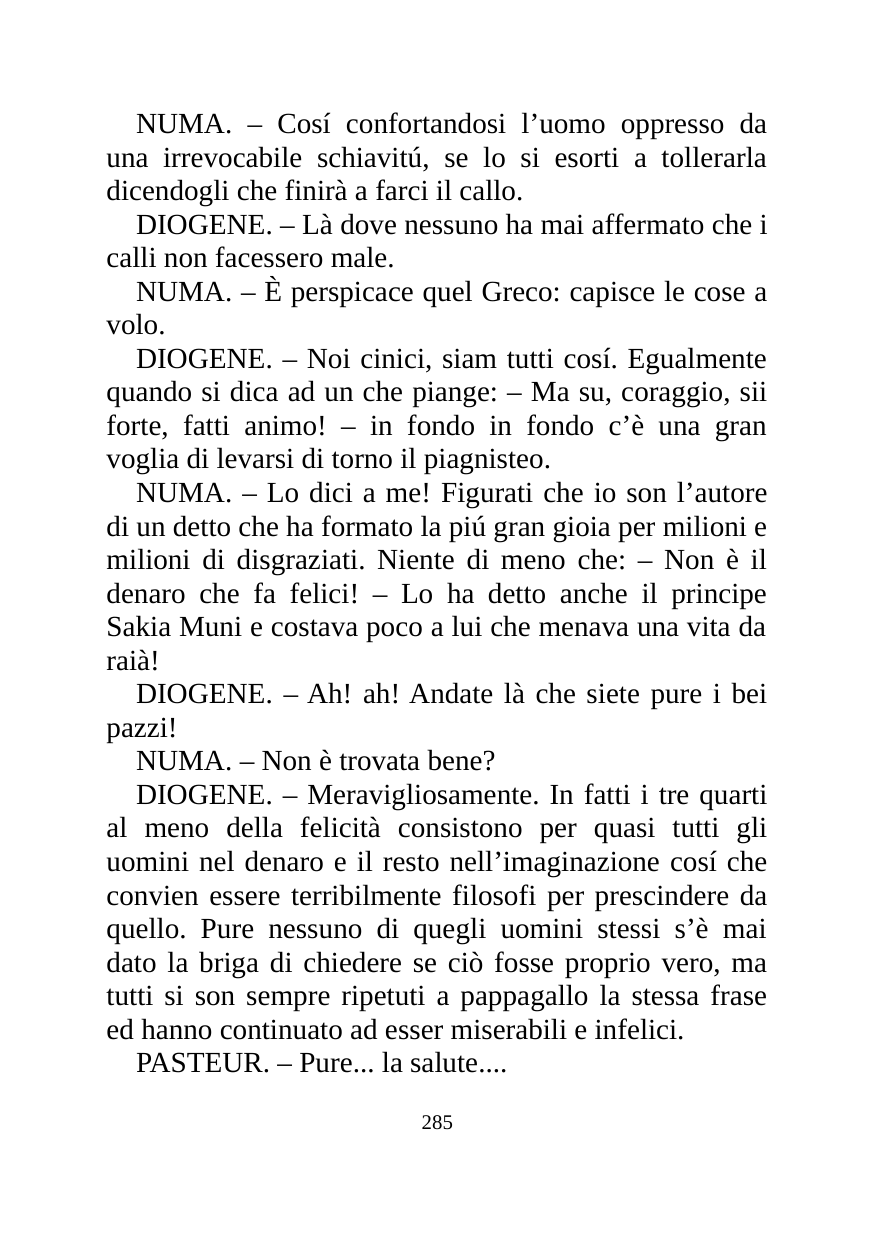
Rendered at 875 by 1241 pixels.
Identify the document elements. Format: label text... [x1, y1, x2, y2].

text NUMA. – Lo dici a me! Figurati che io son l’autore di un detto che ha formato la piú gran gioia per milioni e milioni di disgraziati. Niente di meno che: – Non è il denaro che fa felici! – Lo ha detto anche il principe Sakia Muni e costava poco a lui che menava una vita da raià! [106, 475, 768, 676]
text DIOGENE. – Meravigliosamente. In fatti i tre quarti al meno della felicità consistono per quasi tutti gli uomini nel denaro e il resto nell’imaginazione cosí che convien essere terribilmente filosofi per prescindere da quello. Pure nessuno di quegli uomini stessi s’è mai dato la briga di chiedere se ciò fosse proprio vero, ma tutti si son sempre ripetuti a pappagallo la stessa frase ed hanno continuato ad esser miserabili e infelici. [106, 777, 768, 1045]
text DIOGENE. – Noi cinici, siam tutti cosí. Egualmente quando si dica ad un che piange: – Ma su, coraggio, sii forte, fatti animo! – in fondo in fondo c’è una gran voglia di levarsi di torno il piagnisteo. [106, 341, 768, 475]
text NUMA. – Non è trovata bene? [106, 743, 768, 777]
text PASTEUR. – Pure... la salute.... [106, 1045, 768, 1079]
text DIOGENE. – Là dove nessuno ha mai affermato che i calli non facessero male. [106, 207, 768, 274]
text DIOGENE. – Ah! ah! Andate là che siete pure i bei pazzi! [106, 676, 768, 743]
text NUMA. – Cosí confortandosi l’uomo oppresso da una irrevocabile schiavitú, se lo si esorti a tollerarla dicendogli che finirà a farci il callo. [106, 106, 768, 207]
text NUMA. – È perspicace quel Greco: capisce le cose a volo. [106, 274, 768, 341]
